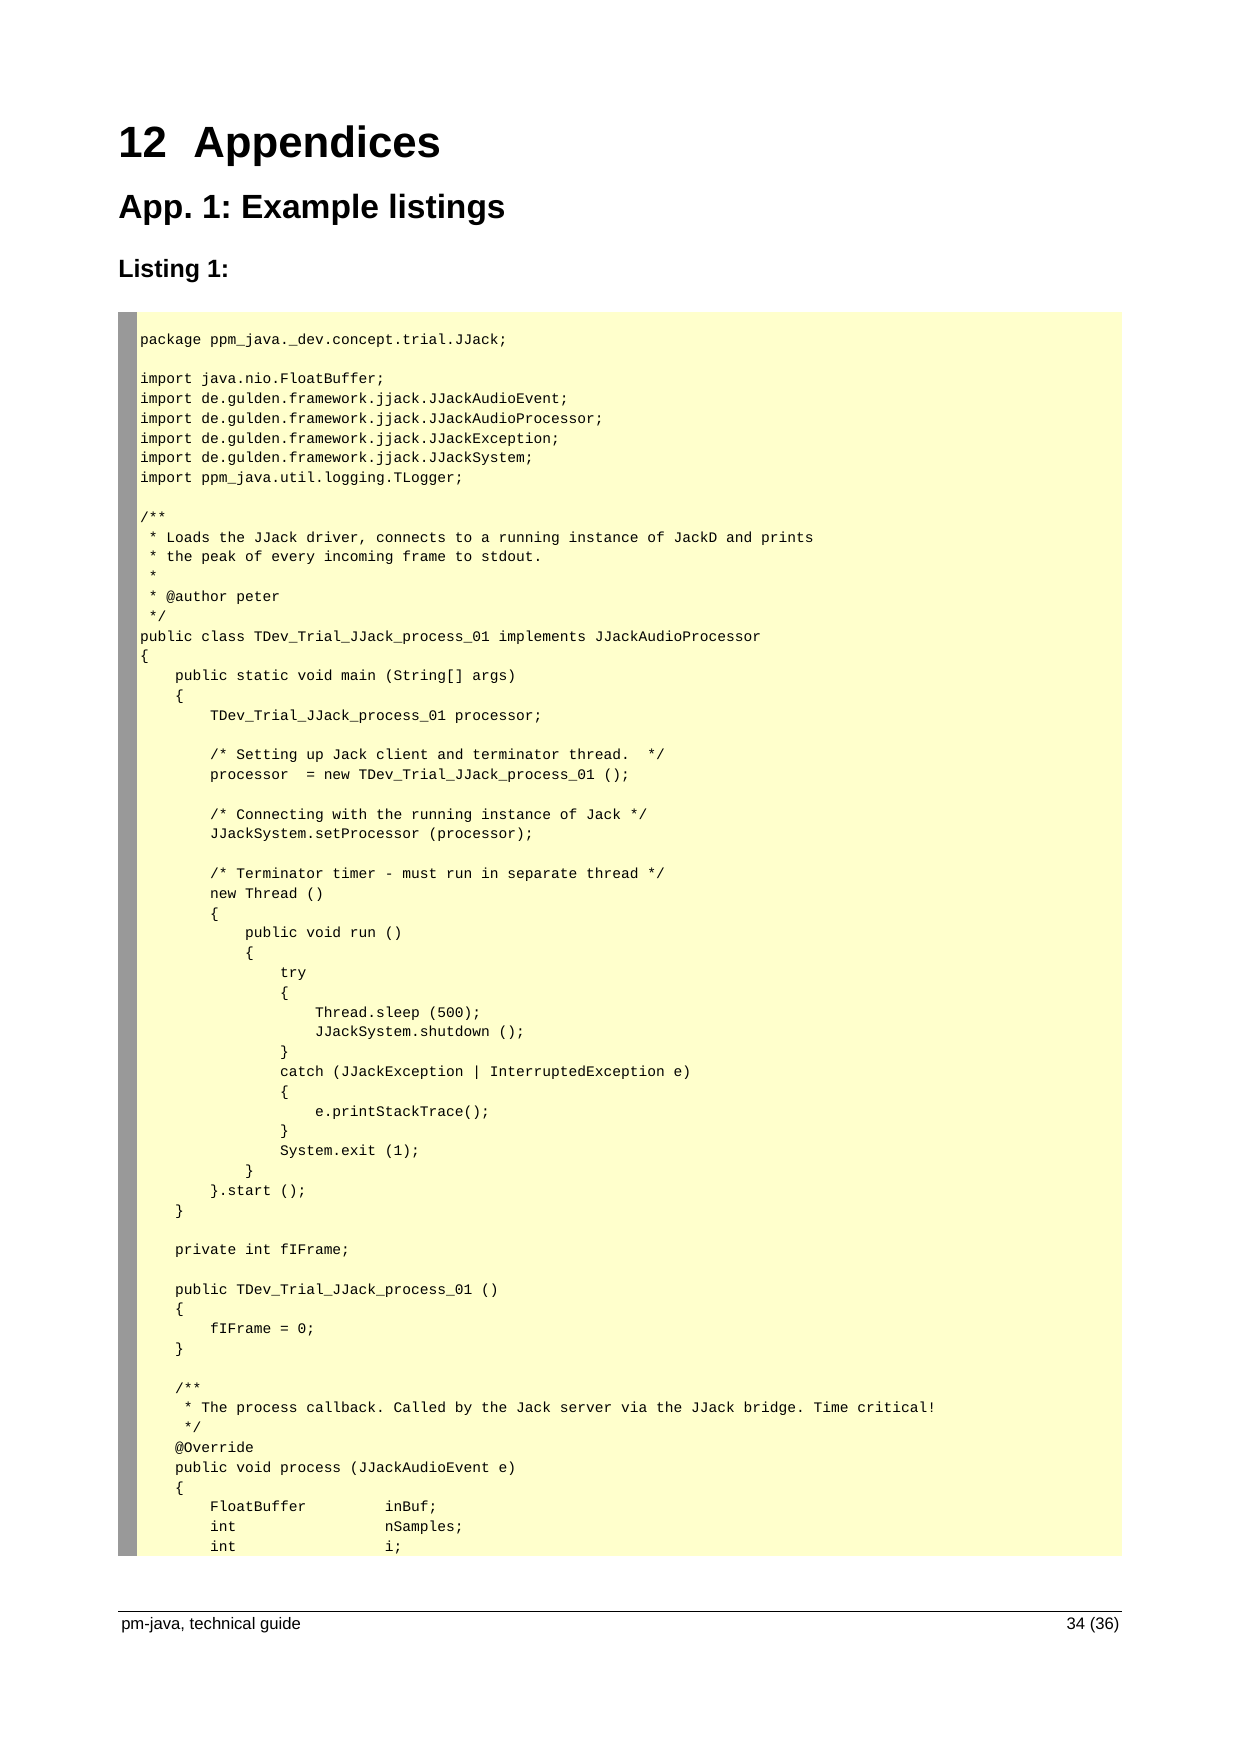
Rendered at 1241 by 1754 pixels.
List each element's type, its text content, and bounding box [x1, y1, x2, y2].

list public void run () [137, 926, 1122, 942]
subtitle App. 1: Example listings [118, 188, 1122, 225]
list { [137, 946, 1122, 962]
list /* Terminator timer - must run in separate thread */ [137, 866, 1122, 883]
list JJackSystem.setProcessor (processor); [137, 827, 1122, 843]
list } [137, 1124, 1122, 1140]
list { [137, 1302, 1122, 1318]
list try [137, 965, 1122, 982]
subtitle Listing 1: [118, 255, 1122, 283]
list /** [137, 510, 1122, 527]
list e.printStackTrace(); [137, 1104, 1122, 1120]
list { [137, 906, 1122, 922]
list * The process callback. Called by the Jack server via the JJack bridge. Time critical! [137, 1401, 1122, 1417]
list fIFrame = 0; [137, 1322, 1122, 1338]
list import de.gulden.framework.jjack.JJackSystem; [137, 451, 1122, 467]
list JJackSystem.shutdown (); [137, 1025, 1122, 1041]
list } [137, 1044, 1122, 1061]
list import java.nio.FloatBuffer; [137, 372, 1122, 388]
list import de.gulden.framework.jjack.JJackException; [137, 431, 1122, 447]
list import ppm_java.util.logging.TLogger; [137, 471, 1122, 487]
list private int fIFrame; [137, 1242, 1122, 1259]
list public static void main (String[] args) [137, 668, 1122, 685]
list { [137, 1480, 1122, 1496]
list import de.gulden.framework.jjack.JJackAudioProcessor; [137, 411, 1122, 428]
list } [137, 1341, 1122, 1358]
list { [137, 985, 1122, 1002]
list */ [137, 1421, 1122, 1437]
list public TDev_Trial_JJack_process_01 () [137, 1282, 1122, 1298]
list int nSamples; [137, 1519, 1122, 1536]
list processor = new TDev_Trial_JJack_process_01 (); [137, 767, 1122, 784]
list public void process (JJackAudioEvent e) [137, 1460, 1122, 1477]
list Thread.sleep (500); [137, 1005, 1122, 1021]
list TDev_Trial_JJack_process_01 processor; [137, 708, 1122, 724]
list * Loads the JJack driver, connects to a running instance of JackD and prints [137, 530, 1122, 546]
list /** [137, 1381, 1122, 1397]
list } [137, 1203, 1122, 1219]
list package ppm_java._dev.concept.trial.JJack; [137, 332, 1122, 348]
list @Override [137, 1440, 1122, 1457]
list { [137, 1084, 1122, 1101]
list } [137, 1163, 1122, 1180]
subtitle Appendices [118, 118, 1122, 167]
list new Thread () [137, 886, 1122, 903]
list int i; [137, 1539, 1122, 1556]
list public class TDev_Trial_JJack_process_01 implements JJackAudioProcessor [137, 629, 1122, 645]
list * @author peter [137, 589, 1122, 606]
list System.exit (1); [137, 1143, 1122, 1160]
list FloatBuffer inBuf; [137, 1500, 1122, 1516]
list }.start (); [137, 1183, 1122, 1199]
list /* Setting up Jack client and terminator thread. */ [137, 748, 1122, 764]
list catch (JJackException | InterruptedException e) [137, 1064, 1122, 1081]
list * [137, 569, 1122, 586]
list { [137, 649, 1122, 665]
list * the peak of every incoming frame to stdout. [137, 550, 1122, 566]
list import de.gulden.framework.jjack.JJackAudioEvent; [137, 391, 1122, 408]
list */ [137, 609, 1122, 626]
list { [137, 688, 1122, 705]
list /* Connecting with the running instance of Jack */ [137, 807, 1122, 823]
